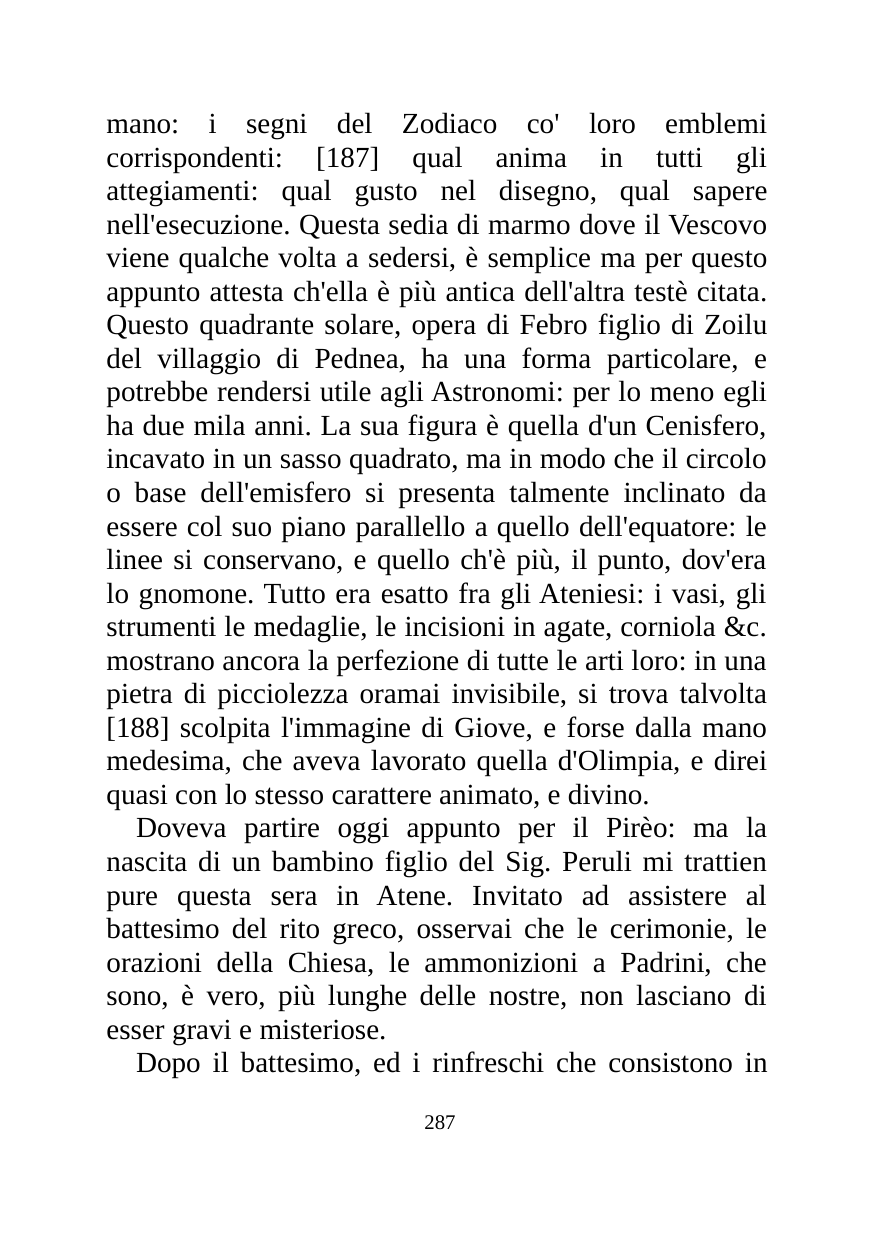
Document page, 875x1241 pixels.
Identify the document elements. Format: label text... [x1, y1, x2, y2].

text mano: i segni del Zodiaco co' loro emblemi corrispondenti: [187] qual anima in tutti gli attegiamenti: qual gusto nel disegno, qual sapere nell'esecuzione. Questa sedia di marmo dove il Vescovo viene qualche volta a sedersi, è semplice ma per questo appunto attesta ch'ella è più antica dell'altra testè citata. Questo quadrante solare, opera di Febro figlio di Zoilu del villaggio di Pednea, ha una forma particolare, e potrebbe rendersi utile agli Astronomi: per lo meno egli ha due mila anni. La sua figura è quella d'un Cenisfero, incavato in un sasso quadrato, ma in modo che il circolo o base dell'emisfero si presenta talmente inclinato da essere col suo piano parallello a quello dell'equatore: le linee si conservano, e quello ch'è più, il punto, dov'era lo gnomone. Tutto era esatto fra gli Ateniesi: i vasi, gli strumenti le medaglie, le incisioni in agate, corniola &c. mostrano ancora la perfezione di tutte le arti loro: in una pietra di picciolezza oramai invisibile, si trova talvolta [188] scolpita l'immagine di Giove, e forse dalla mano medesima, che aveva lavorato quella d'Olimpia, e direi quasi con lo stesso carattere animato, e divino. [106, 106, 768, 811]
text Dopo il battesimo, ed i rinfreschi che consistono in [106, 1045, 768, 1079]
text Doveva partire oggi appunto per il Pirèo: ma la nascita di un bambino figlio del Sig. Peruli mi trattien pure questa sera in Atene. Invitato ad assistere al battesimo del rito greco, osservai che le cerimonie, le orazioni della Chiesa, le ammonizioni a Padrini, che sono, è vero, più lunghe delle nostre, non lasciano di esser gravi e misteriose. [106, 811, 768, 1045]
